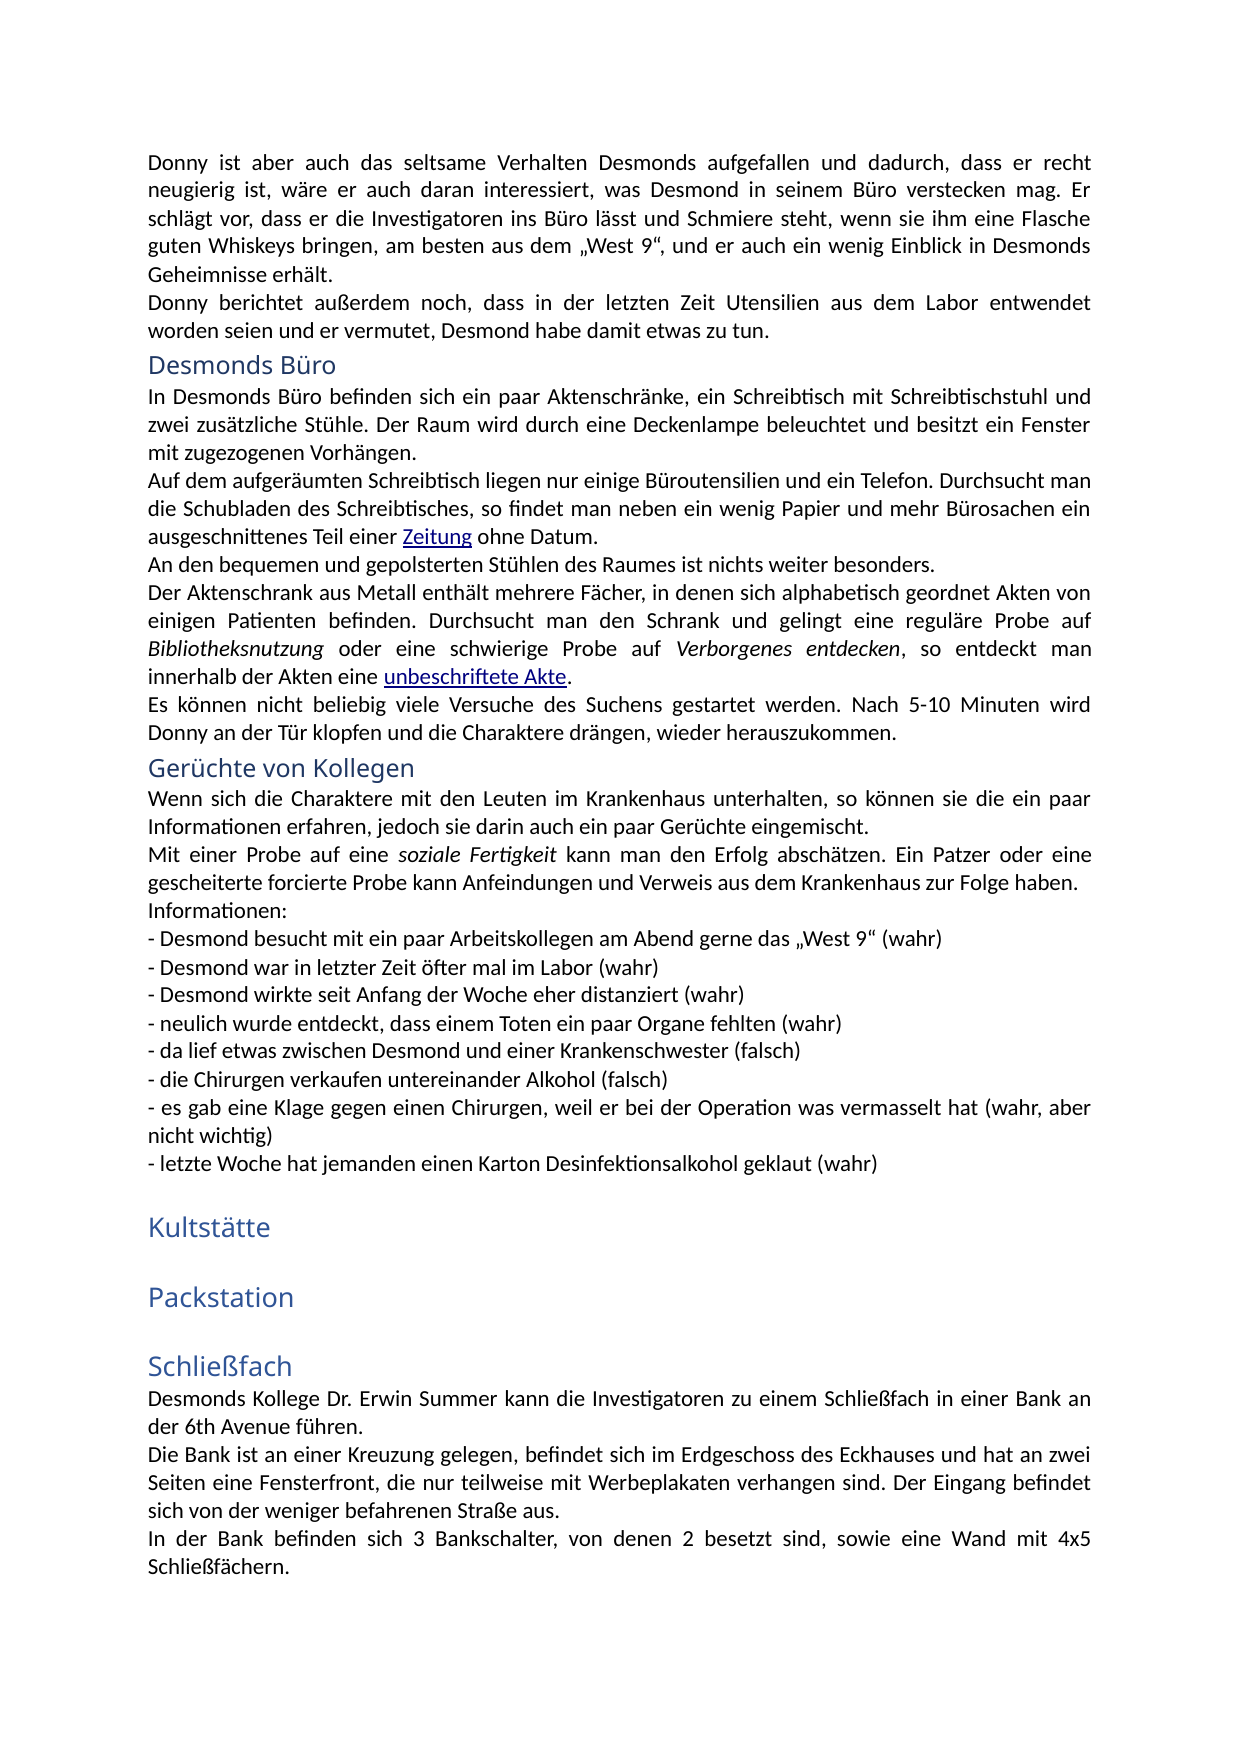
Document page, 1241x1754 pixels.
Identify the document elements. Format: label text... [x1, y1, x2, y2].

text - Desmond war in letzter Zeit öfter mal im Labor (wahr) [148, 953, 1093, 981]
text - die Chirurgen verkaufen untereinander Alkohol (falsch) [148, 1065, 1093, 1093]
text Es können nicht beliebig viele Versuche des Suchens gestartet werden. Nach 5-10 Minuten wird Donny an der Tür klopfen und die Charaktere drängen, wieder herauszukommen. [148, 690, 1093, 746]
text An den bequemen und gepolsterten Stühlen des Raumes ist nichts weiter besonders. [148, 550, 1093, 578]
text - neulich wurde entdeckt, dass einem Toten ein paar Organe fehlten (wahr) [148, 1009, 1093, 1037]
text Mit einer Probe auf eine soziale Fertigkeit kann man den Erfolg abschätzen. Ein Patzer oder eine gescheiterte forcierte Probe kann Anfeindungen und Verweis aus dem Krankenhaus zur Folge haben. [148, 841, 1093, 897]
subtitle Kultstätte [148, 1209, 1093, 1246]
text Informationen: [148, 897, 1093, 924]
subtitle Schließfach [148, 1347, 1093, 1384]
text In der Bank befinden sich 3 Bankschalter, von denen 2 besetzt sind, sowie eine Wand mit 4x5 Schließfächern. [148, 1524, 1093, 1580]
subtitle Gerüchte von Kollegen [148, 750, 1093, 784]
text In Desmonds Büro befinden sich ein paar Aktenschränke, ein Schreibtisch mit Schreibtischstuhl und zwei zusätzliche Stühle. Der Raum wird durch eine Deckenlampe beleuchtet und besitzt ein Fenster mit zugezogenen Vorhängen. [148, 382, 1093, 466]
subtitle Desmonds Büro [148, 348, 1093, 382]
text Donny berichtet außerdem noch, dass in der letzten Zeit Utensilien aus dem Labor entwendet worden seien und er vermutet, Desmond habe damit etwas zu tun. [148, 288, 1093, 344]
text Der Aktenschrank aus Metall enthält mehrere Fächer, in denen sich alphabetisch geordnet Akten von einigen Patienten befinden. Durchsucht man den Schrank und gelingt eine reguläre Probe auf Bibliotheksnutzung oder eine schwierige Probe auf Verborgenes entdecken, so entdeckt man innerhalb der Akten eine unbeschriftete Akte. [148, 578, 1093, 690]
text Auf dem aufgeräumten Schreibtisch liegen nur einige Büroutensilien und ein Telefon. Durchsucht man die Schubladen des Schreibtisches, so findet man neben ein wenig Papier und mehr Bürosachen ein ausgeschnittenes Teil einer Zeitung ohne Datum. [148, 466, 1093, 550]
subtitle Packstation [148, 1278, 1093, 1315]
text - da lief etwas zwischen Desmond und einer Krankenschwester (falsch) [148, 1037, 1093, 1065]
text - es gab eine Klage gegen einen Chirurgen, weil er bei der Operation was vermasselt hat (wahr, aber nicht wichtig) [148, 1093, 1093, 1149]
text Wenn sich die Charaktere mit den Leuten im Krankenhaus unterhalten, so können sie die ein paar Informationen erfahren, jedoch sie darin auch ein paar Gerüchte eingemischt. [148, 784, 1093, 841]
text - Desmond besucht mit ein paar Arbeitskollegen am Abend gerne das „West 9“ (wahr) [148, 924, 1093, 953]
text Desmonds Kollege Dr. Erwin Summer kann die Investigatoren zu einem Schließfach in einer Bank an der 6th Avenue führen. [148, 1384, 1093, 1440]
text - Desmond wirkte seit Anfang der Woche eher distanziert (wahr) [148, 981, 1093, 1009]
text - letzte Woche hat jemanden einen Karton Desinfektionsalkohol geklaut (wahr) [148, 1149, 1093, 1177]
text Die Bank ist an einer Kreuzung gelegen, befindet sich im Erdgeschoss des Eckhauses und hat an zwei Seiten eine Fensterfront, die nur teilweise mit Werbeplakaten verhangen sind. Der Eingang befindet sich von der weniger befahrenen Straße aus. [148, 1440, 1093, 1524]
text Donny ist aber auch das seltsame Verhalten Desmonds aufgefallen und dadurch, dass er recht neugierig ist, wäre er auch daran interessiert, was Desmond in seinem Büro verstecken mag. Er schlägt vor, dass er die Investigatoren ins Büro lässt und Schmiere steht, wenn sie ihm eine Flasche guten Whiskeys bringen, am besten aus dem „West 9“, und er auch ein wenig Einblick in Desmonds Geheimnisse erhält. [148, 148, 1093, 288]
